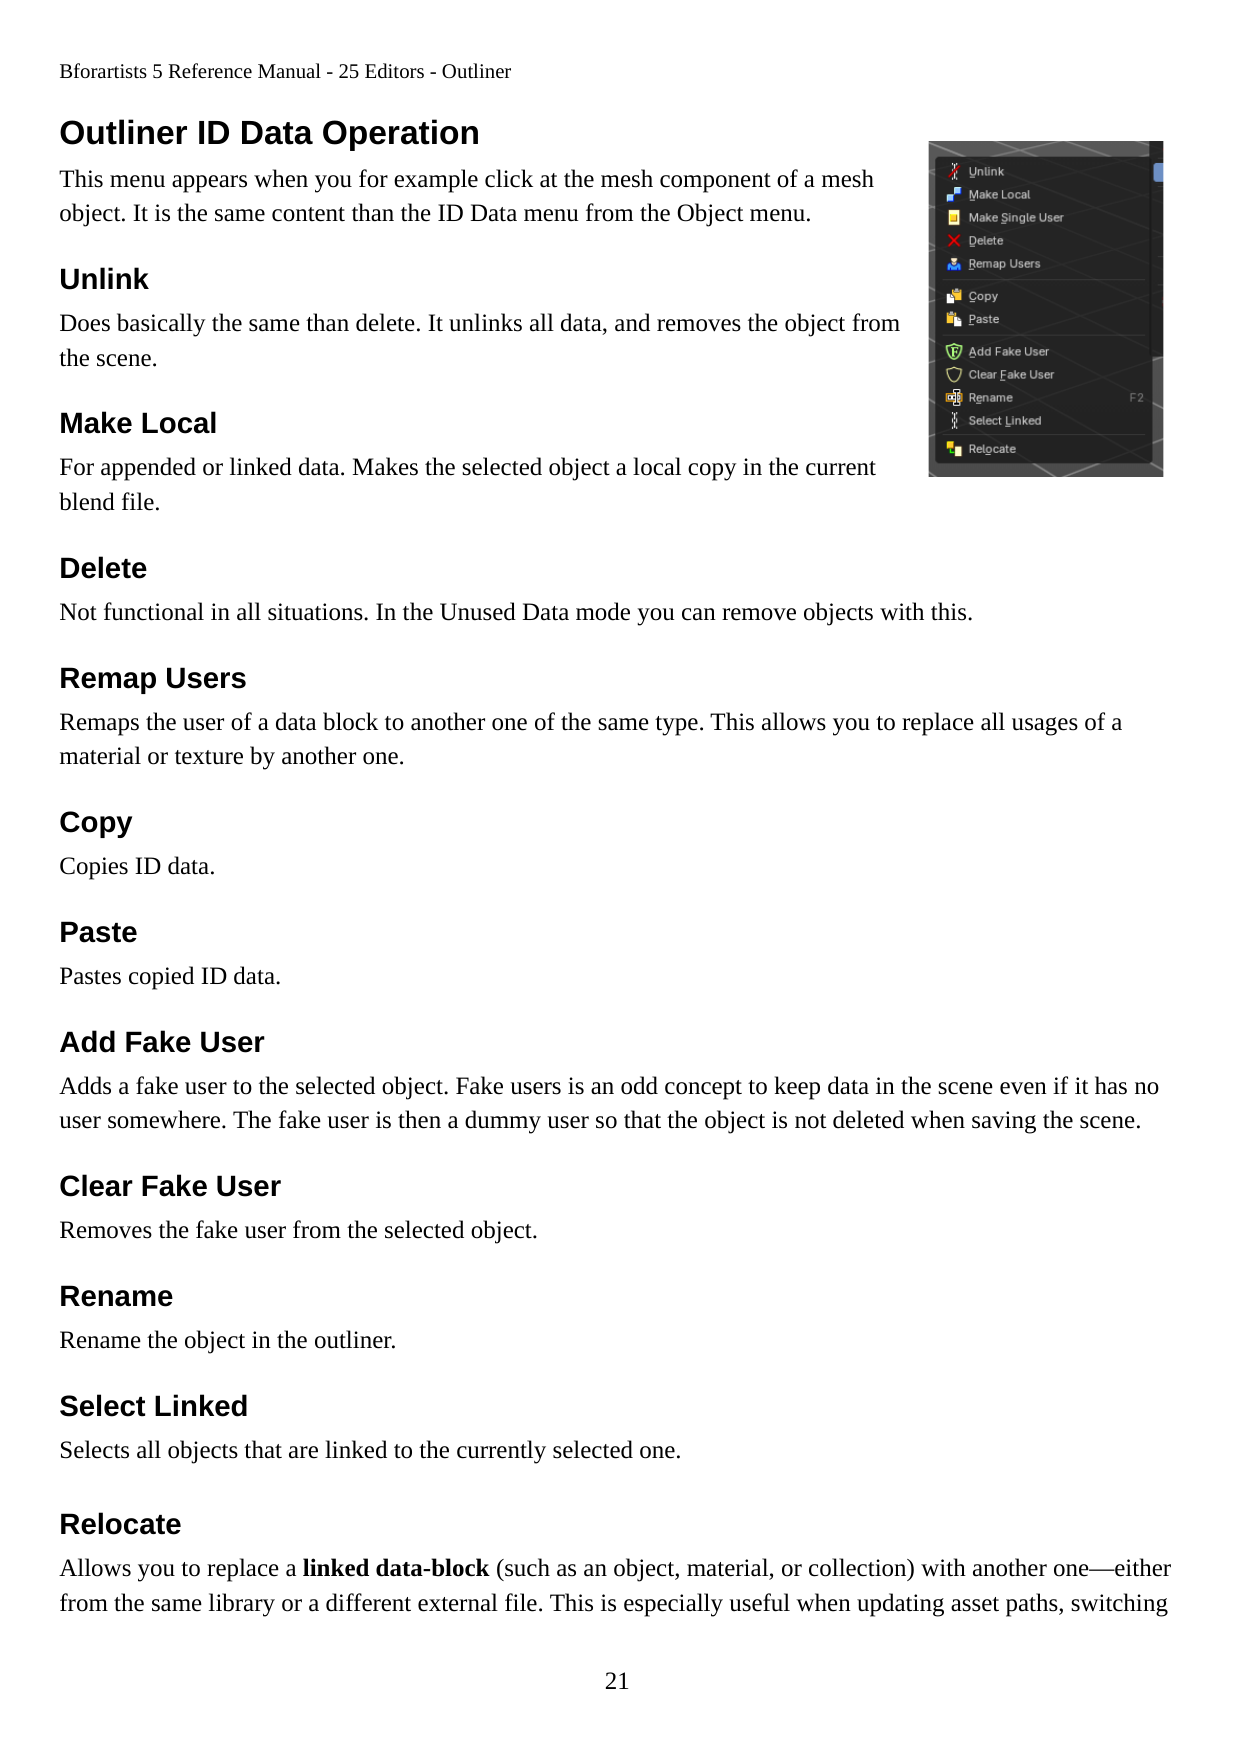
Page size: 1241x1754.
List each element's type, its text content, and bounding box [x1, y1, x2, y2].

text Not functional in all situations. In the Unused Data mode you can remove objects with this. [59, 597, 1181, 626]
subtitle Select Linked [59, 1389, 1181, 1423]
subtitle Paste [59, 915, 1181, 948]
text Adds a fake user to the selected object. Fake users is an odd concept to keep data in the scene even if it has no user somewhere. The fake user is then a dummy user so that the object is not deleted when saving the scene. [59, 1071, 1181, 1134]
subtitle [1164, 406, 1181, 440]
subtitle Rename [59, 1279, 1181, 1313]
subtitle Outliner ID Data Operation [59, 113, 1181, 151]
text Rename the object in the outliner. [59, 1325, 1181, 1354]
text Does basically the same than delete. It unlinks all data, and removes the object from the scene. [59, 308, 928, 371]
text Selects all objects that are linked to the currently selected one. [59, 1435, 1181, 1464]
subtitle Delete [59, 551, 1181, 584]
picture [928, 141, 1164, 477]
subtitle Make Local [59, 406, 928, 440]
subtitle Add Fake User [59, 1025, 1181, 1058]
subtitle [1164, 262, 1181, 296]
subtitle Clear Fake User [59, 1169, 1181, 1203]
text This menu appears when you for example click at the mesh component of a mesh object. It is the same content than the ID Data menu from the Object menu. [59, 164, 928, 227]
text Copies ID data. [59, 851, 1181, 880]
text Removes the fake user from the selected object. [59, 1215, 1181, 1244]
subtitle Unlink [59, 262, 928, 296]
text Remaps the user of a data block to another one of the same type. This allows you to replace all usages of a material or texture by another one. [59, 707, 1181, 770]
text Allows you to replace a linked data-block (such as an object, material, or collection) with another one—either from the same library or a different external file. This is especially useful when updating asset paths, switching [59, 1553, 1181, 1617]
text For appended or linked data. Makes the selected object a local copy in the current blend file. [59, 452, 1181, 516]
text Pastes copied ID data. [59, 961, 1181, 990]
subtitle Copy [59, 805, 1181, 839]
subtitle Remap Users [59, 661, 1181, 694]
subtitle Relocate [59, 1507, 1181, 1541]
